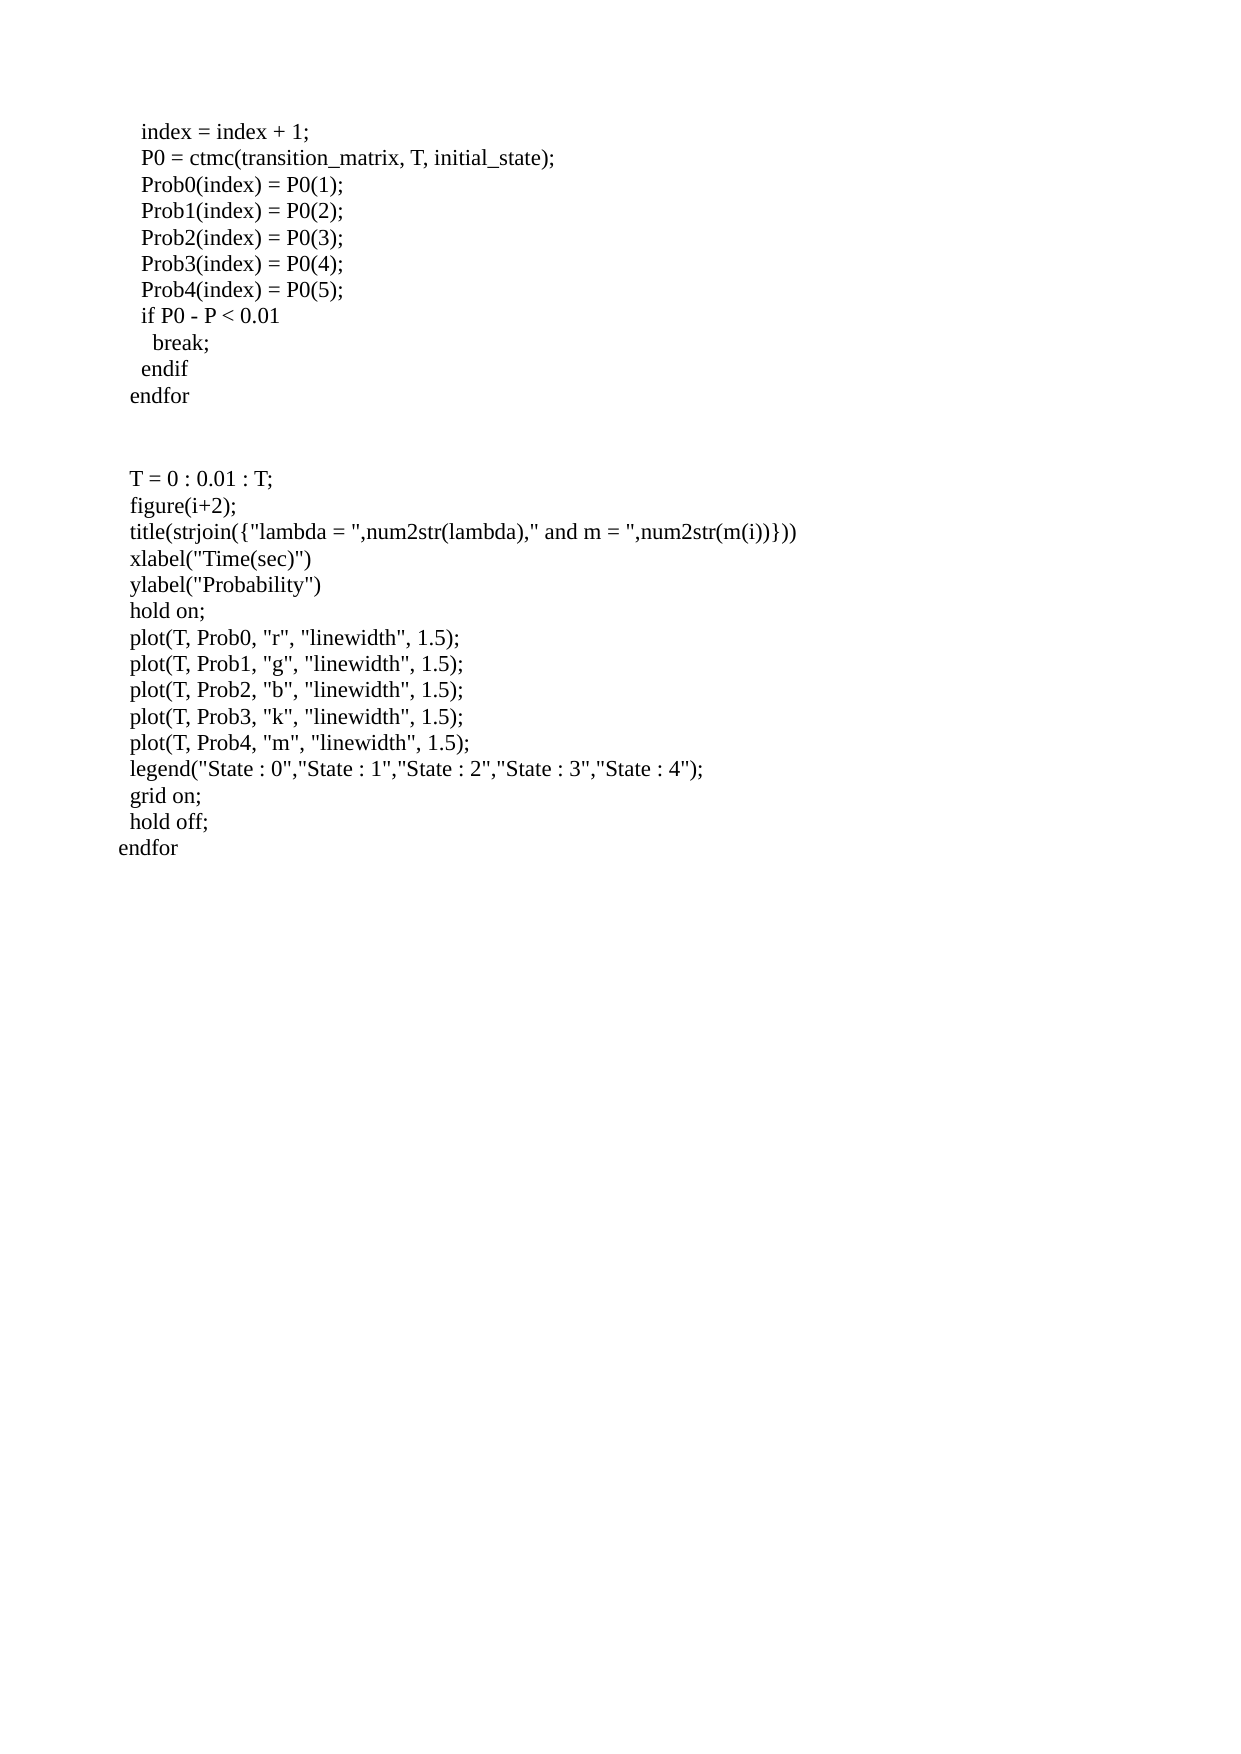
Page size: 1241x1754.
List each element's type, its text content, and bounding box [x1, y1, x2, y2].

text legend("State : 0","State : 1","State : 2","State : 3","State : 4"); [118, 755, 1122, 782]
text Prob3(index) = P0(4); [118, 250, 1122, 276]
text Prob1(index) = P0(2); [118, 197, 1122, 223]
text Prob2(index) = P0(3); [118, 223, 1122, 250]
text plot(T, Prob3, "k", "linewidth", 1.5); [118, 703, 1122, 729]
text endfor [118, 834, 1122, 861]
text break; [118, 329, 1122, 355]
text plot(T, Prob2, "b", "linewidth", 1.5); [118, 676, 1122, 703]
text hold on; [118, 597, 1122, 624]
text endif [118, 355, 1122, 382]
text plot(T, Prob0, "r", "linewidth", 1.5); [118, 624, 1122, 650]
text plot(T, Prob1, "g", "linewidth", 1.5); [118, 650, 1122, 676]
text ylabel("Probability") [118, 571, 1122, 597]
text endfor [118, 382, 1122, 408]
text figure(i+2); [118, 492, 1122, 518]
text hold off; [118, 808, 1122, 834]
text if P0 - P < 0.01 [118, 303, 1122, 329]
text Prob4(index) = P0(5); [118, 276, 1122, 303]
text plot(T, Prob4, "m", "linewidth", 1.5); [118, 729, 1122, 755]
text grid on; [118, 782, 1122, 808]
text Prob0(index) = P0(1); [118, 171, 1122, 197]
text title(strjoin({"lambda = ",num2str(lambda)," and m = ",num2str(m(i))})) [118, 518, 1122, 544]
text xlabel("Time(sec)") [118, 544, 1122, 571]
text index = index + 1; [118, 118, 1122, 144]
text P0 = ctmc(transition_matrix, T, initial_state); [118, 144, 1122, 171]
text T = 0 : 0.01 : T; [118, 466, 1122, 492]
